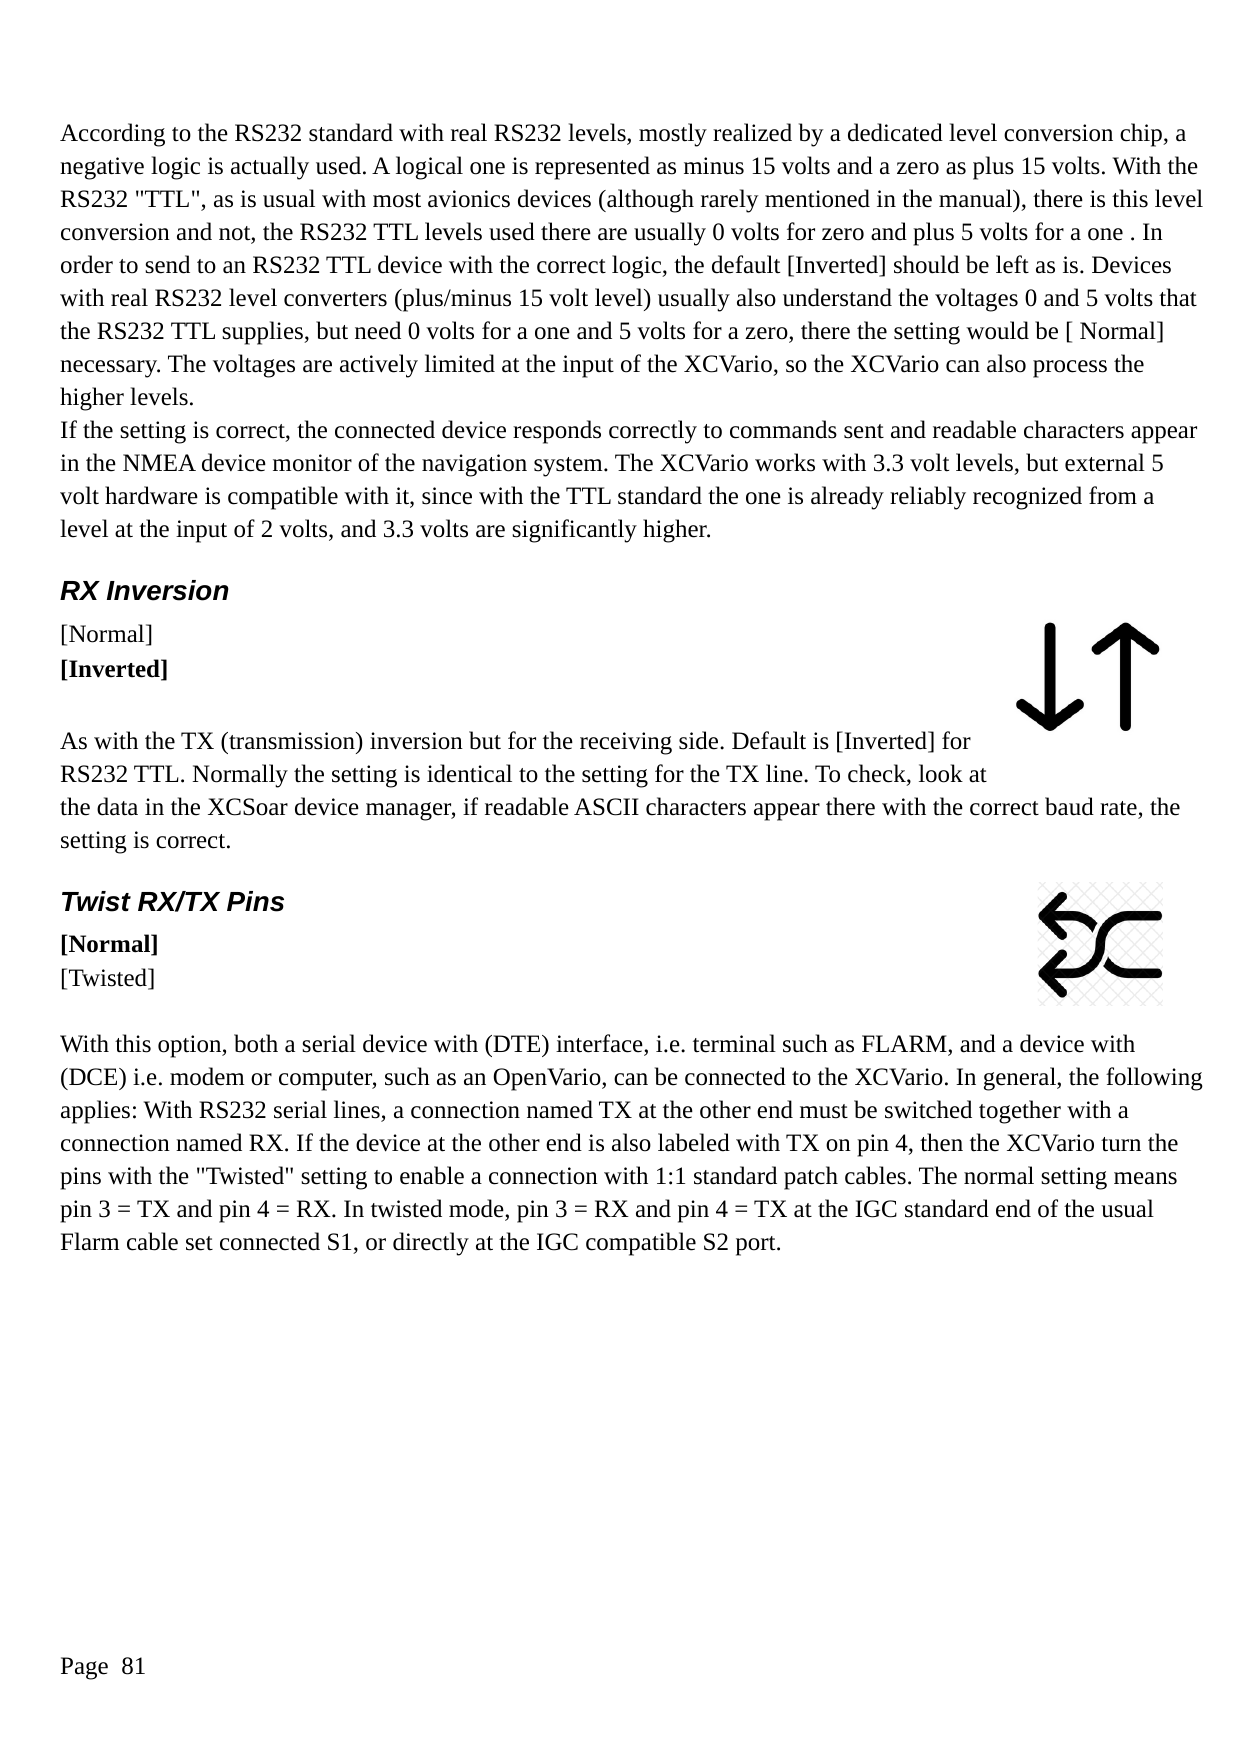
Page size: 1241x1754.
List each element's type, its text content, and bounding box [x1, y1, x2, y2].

text [1178, 654, 1207, 683]
text With this option, both a serial device with (DTE) interface, i.e. terminal such as FLARM, and a device with (DCE) i.e. modem or computer, such as an OpenVario, can be connected to the XCVario. In general, the following applies: With RS232 serial lines, a connection named TX at the other end must be switched together with a connection named RX. If the device at the other end is also labeled with TX on pin 4, then the XCVario turn the pins with the "Twisted" setting to enable a connection with 1:1 standard patch cables. The normal setting means pin 3 = TX and pin 4 = RX. In twisted mode, pin 3 = RX and pin 4 = TX at the IGC standard end of the usual Flarm cable set connected S1, or directly at the IGC compatible S2 port. [60, 1029, 1207, 1256]
text [Inverted] [60, 654, 1002, 683]
text As with the TX (transmission) inversion but for the receiving side. Default is [Inverted] for RS232 TTL. Normally the setting is identical to the setting for the TX line. To check, look at the data in the XCSoar device manager, if readable ASCII characters appear there with the correct baud rate, the setting is correct. [60, 726, 1207, 854]
subtitle [1163, 885, 1207, 917]
text [1178, 619, 1207, 648]
picture [1002, 586, 1178, 768]
text [1163, 963, 1207, 991]
subtitle RX Inversion [60, 574, 1207, 606]
text [Normal] [60, 619, 1002, 648]
subtitle Twist RX/TX Pins [60, 885, 1037, 917]
text According to the RS232 standard with real RS232 levels, mostly realized by a dedicated level conversion chip, a negative logic is actually used. A logical one is represented as minus 15 volts and a zero as plus 15 volts. With the RS232 "TTL", as is usual with most avionics devices (although rarely mentioned in the manual), there is this level conversion and not, the RS232 TTL levels used there are usually 0 volts for zero and plus 5 volts for a one . In order to send to an RS232 TTL device with the correct logic, the default [Inverted] should be left as is. Devices with real RS232 level converters (plus/minus 15 volt level) usually also understand the voltages 0 and 5 volts that the RS232 TTL supplies, but need 0 volts for a one and 5 volts for a zero, there the setting would be [ Normal] necessary. The voltages are actively limited at the input of the XCVario, so the XCVario can also process the higher levels. If the setting is correct, the connected device responds correctly to commands sent and readable characters appear in the NMEA device monitor of the navigation system. The XCVario works with 3.3 volt levels, but external 5 volt hardware is compatible with it, since with the TTL standard the one is already reliably recognized from a level at the input of 2 volts, and 3.3 volts are significantly higher. [60, 118, 1207, 543]
text [1163, 929, 1207, 958]
text [Normal] [60, 929, 1037, 958]
text [Twisted] [60, 963, 1037, 991]
picture [1037, 882, 1163, 1006]
